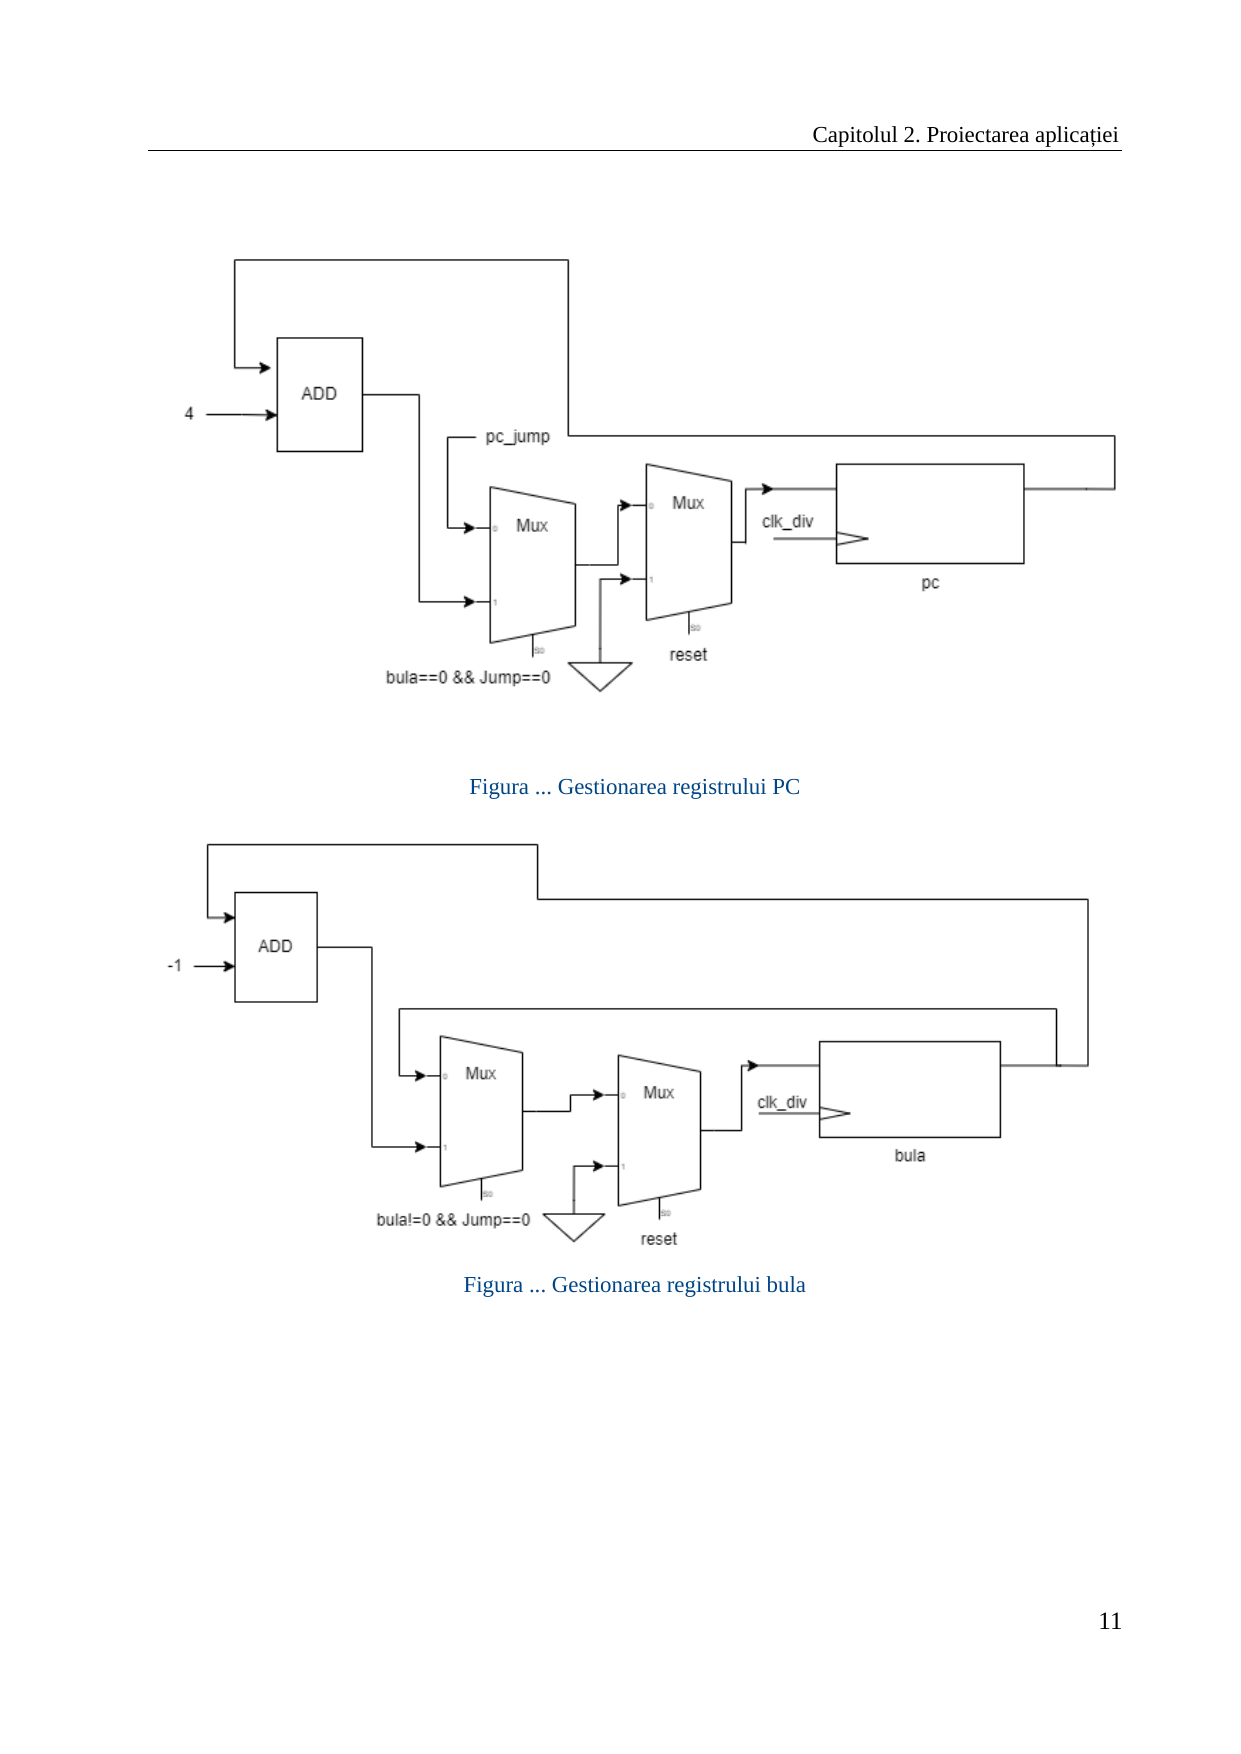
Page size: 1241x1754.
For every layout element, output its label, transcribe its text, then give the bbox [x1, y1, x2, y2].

picture [132, 180, 1137, 773]
picture [151, 799, 1118, 1271]
text Figura ... Gestionarea registrului PC [148, 773, 1122, 799]
text Figura ... Gestionarea registrului bula [148, 1271, 1122, 1297]
